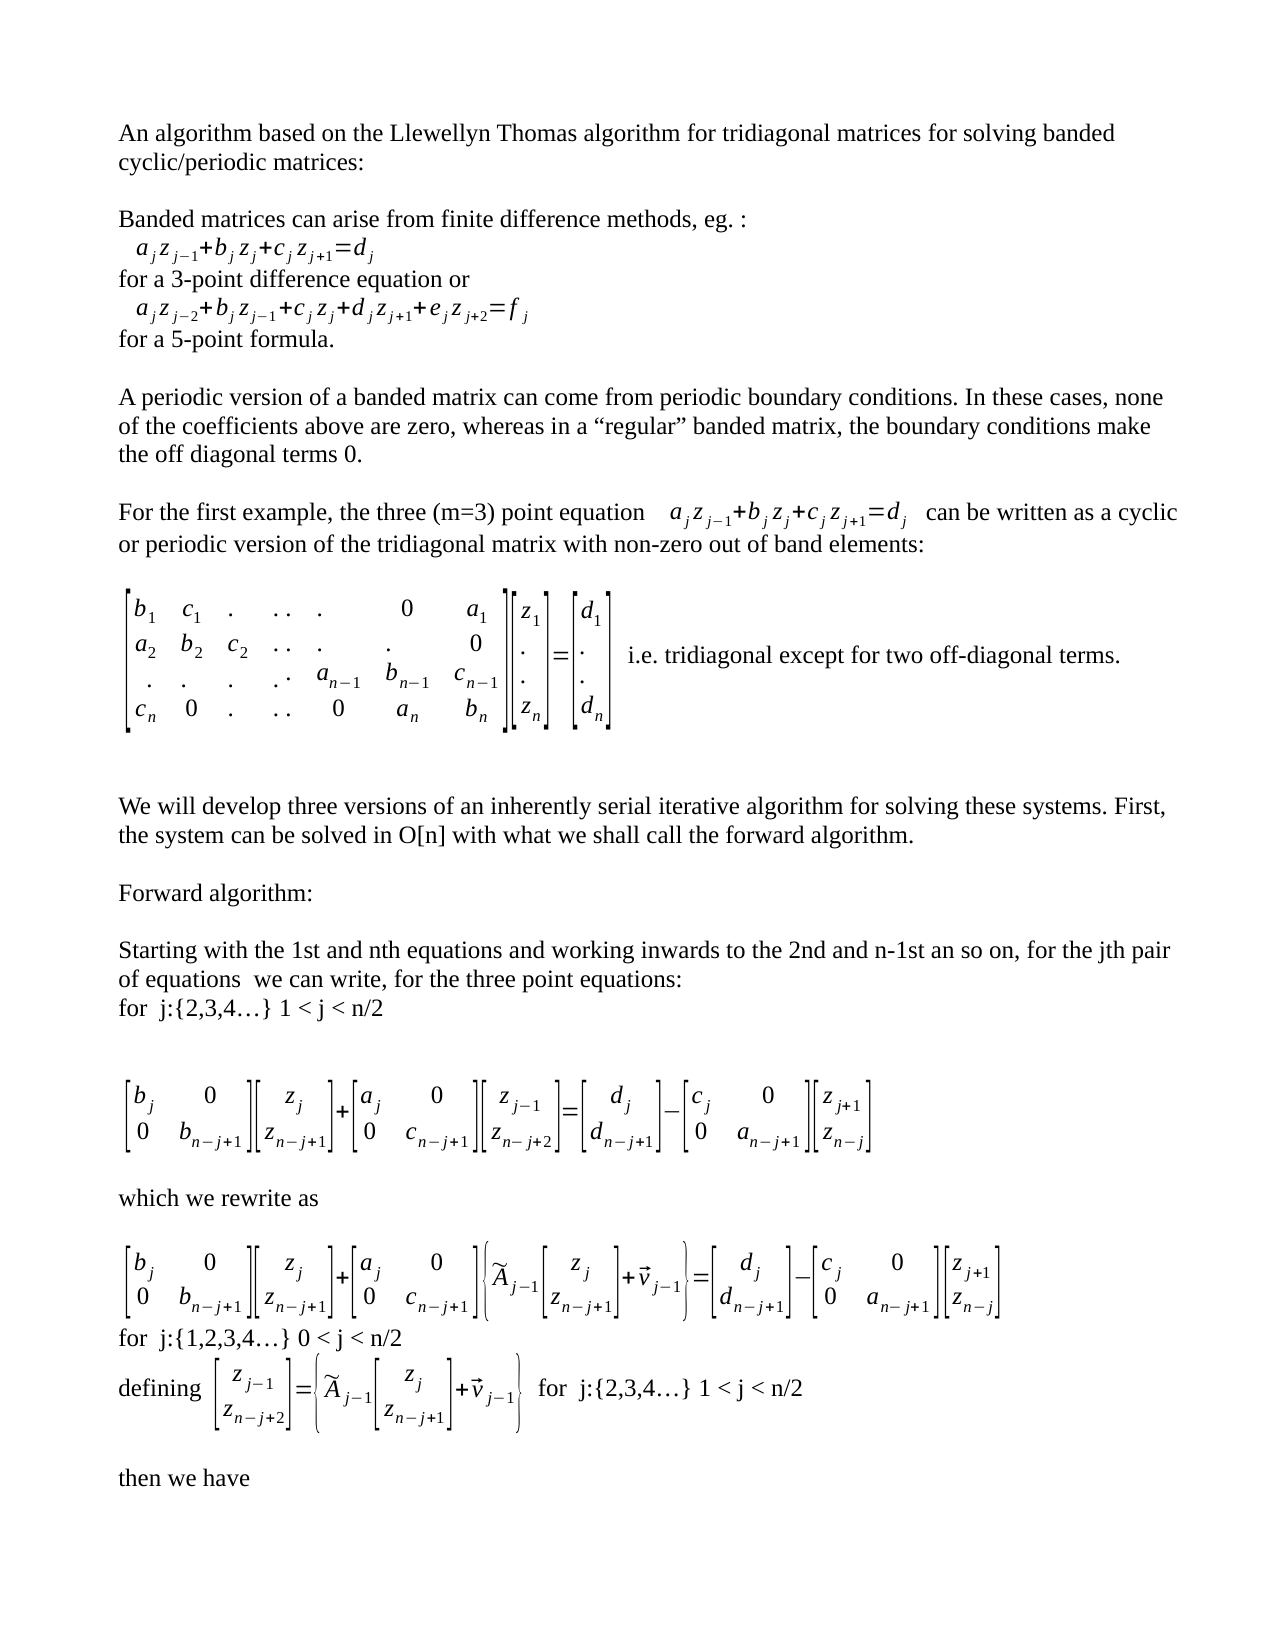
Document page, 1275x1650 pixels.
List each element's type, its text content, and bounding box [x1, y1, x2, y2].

text i.e. tridiagonal except for two off-diagonal terms. [118, 587, 1187, 734]
text then we have [118, 1463, 1187, 1492]
text An algorithm based on the Llewellyn Thomas algorithm for tridiagonal matrices for solving banded cyclic/periodic matrices: [118, 118, 1187, 176]
text for j:{2,3,4…} 1 < j < n/2 [118, 993, 1187, 1021]
text Starting with the 1st and nth equations and working inwards to the 2nd and n-1st an so on, for the jth pair of equations we can write, for the three point equations: [118, 935, 1187, 993]
text Forward algorithm: [118, 878, 1187, 906]
text For the first example, the three (m=3) point equation can be written as a cyclic or periodic version of the tridiagonal matrix with non-zero out of band elements: [118, 497, 1187, 558]
text for j:{1,2,3,4…} 0 < j < n/2 [118, 1323, 1187, 1352]
text We will develop three versions of an inherently serial iterative algorithm for solving these systems. First, the system can be solved in O[n] with what we shall call the forward algorithm. [118, 791, 1187, 849]
text for a 3-point difference equation or [118, 264, 1187, 293]
text A periodic version of a banded matrix can come from periodic boundary conditions. In these cases, none of the coefficients above are zero, whereas in a “regular” banded matrix, the boundary conditions make the off diagonal terms 0. [118, 382, 1187, 468]
text defining for j:{2,3,4…} 1 < j < n/2 [118, 1352, 1187, 1435]
text which we rewrite as [118, 1183, 1187, 1212]
text for a 5-point formula. [118, 324, 1187, 353]
text Banded matrices can arise from finite difference methods, eg. : [118, 204, 1187, 233]
